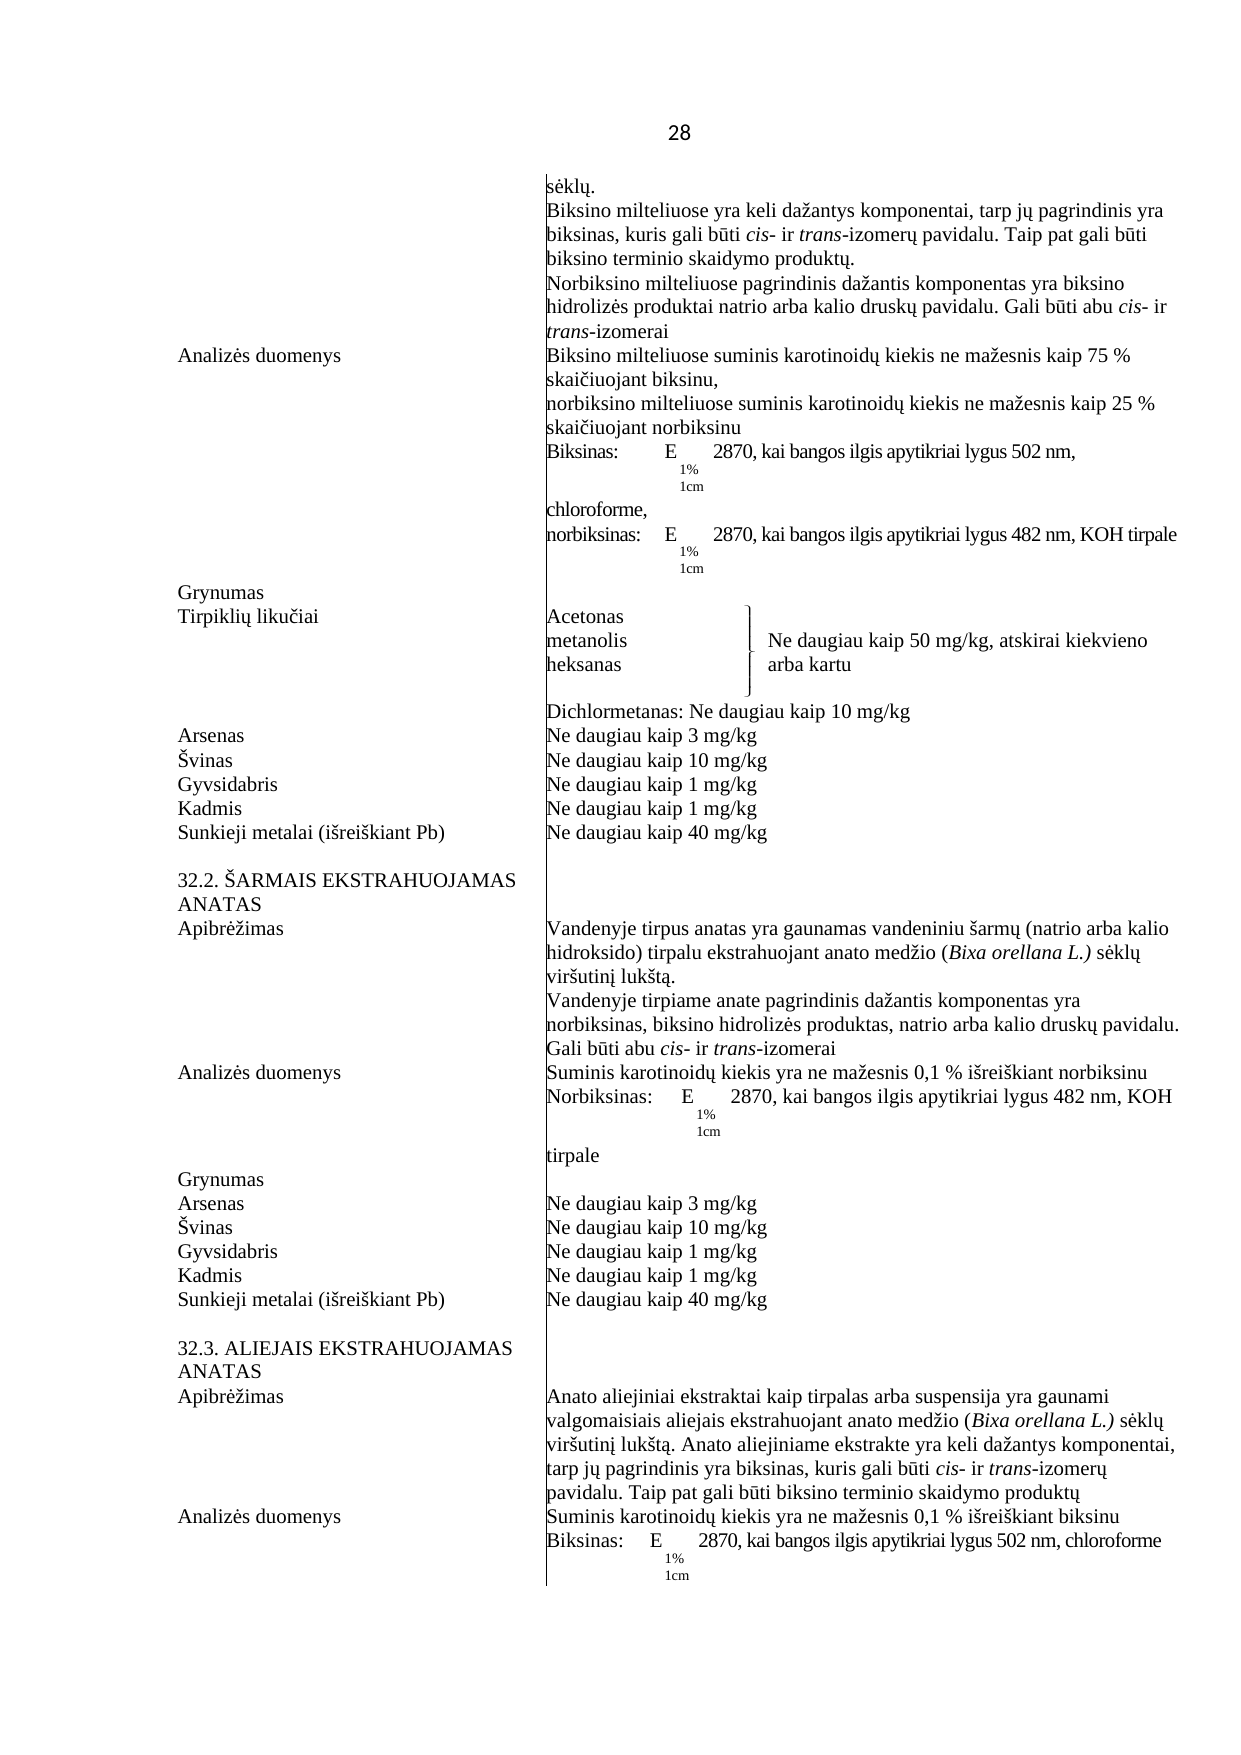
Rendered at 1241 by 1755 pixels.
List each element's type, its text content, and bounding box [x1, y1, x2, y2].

table_cell Švinas [177, 1215, 546, 1239]
table_cell 32.3. Aliejais ekstrahuojamas anatas [177, 1311, 546, 1383]
table_cell Grynumas [177, 1167, 546, 1191]
table_cell Biksinas: E 2870, kai bangos ilgis apytikriai lygus 502 nm, chloroforme, [547, 439, 1181, 521]
table_cell Ne daugiau kaip 3 mg/kg [547, 724, 1181, 747]
table_cell Ne daugiau kaip 1 mg/kg [547, 796, 1181, 820]
table_cell Grynumas [177, 580, 546, 604]
table_cell Norbiksinas: E 2870, kai bangos ilgis apytikriai lygus 482 nm, KOH tirpale [547, 1084, 1181, 1167]
table_cell Biksino milteliuose suminis karotinoidų kiekis ne mažesnis kaip 75 % skaičiuojant biksinu, norbiksino milteliuose suminis karotinoidų kiekis ne mažesnis kaip 25 % skaičiuojant norbiksinu [547, 343, 1181, 439]
table_cell Analizės duomenys [177, 343, 546, 580]
table_cell Anato aliejiniai ekstraktai kaip tirpalas arba suspensija yra gaunami valgomaisiais aliejais ekstrahuojant anato medžio (Bixa orellana L.) sėklų viršutinį lukštą. Anato aliejiniame ekstrakte yra keli dažantys komponentai, tarp jų pagrindinis yra biksinas, kuris gali būti cis- ir trans-izomerų pavidalu. Taip pat gali būti biksino terminio skaidymo produktų [547, 1384, 1181, 1504]
table_cell [177, 174, 546, 343]
table_cell Kadmis [177, 796, 546, 820]
table_cell Analizės duomenys [177, 1060, 546, 1167]
table_cell Ne daugiau kaip 10 mg/kg [547, 748, 1181, 772]
table_cell [547, 844, 1181, 916]
table_cell 32.2. Šarmais ekstrahuojamas anatas [177, 844, 546, 916]
table_cell Tirpiklių likučiai [177, 604, 546, 723]
table_cell Biksinas: E 2870, kai bangos ilgis apytikriai lygus 502 nm, chloroforme [547, 1528, 1181, 1586]
table_cell Kadmis [177, 1263, 546, 1287]
table_cell Arsenas [177, 1191, 546, 1215]
table_cell Apibrėžimas [177, 916, 546, 1060]
table_cell Ne daugiau kaip 1 mg/kg [547, 1239, 1181, 1263]
table_cell Ne daugiau kaip 40 mg/kg [547, 1287, 1181, 1311]
table_cell Ne daugiau kaip 1 mg/kg [547, 772, 1181, 796]
table_cell Ne daugiau kaip 50 mg/kg, atskirai kiekvieno arba kartu [768, 604, 1181, 699]
table_cell [547, 580, 1181, 604]
table_cell [547, 1311, 1181, 1383]
table_cell Dichlormetanas: Ne daugiau kaip 10 mg/kg [547, 699, 1181, 723]
table_cell Švinas [177, 748, 546, 772]
table_cell Ne daugiau kaip 40 mg/kg [547, 820, 1181, 844]
table_cell Ne daugiau kaip 3 mg/kg [547, 1191, 1181, 1215]
table_cell sėklų. Biksino milteliuose yra keli dažantys komponentai, tarp jų pagrindinis yra biksinas, kuris gali būti cis- ir trans-izomerų pavidalu. Taip pat gali būti biksino terminio skaidymo produktų. Norbiksino milteliuose pagrindinis dažantis komponentas yra biksino hidrolizės produktai natrio arba kalio druskų pavidalu. Gali būti abu cis- ir trans-izomerai [547, 174, 1181, 343]
table_cell Ne daugiau kaip 1 mg/kg [547, 1263, 1181, 1287]
table_cell Apibrėžimas [177, 1384, 546, 1504]
table_cell Analizės duomenys [177, 1504, 546, 1586]
table_cell metanolis [547, 628, 723, 652]
table_cell Arsenas [177, 724, 546, 747]
table_cell Gyvsidabris [177, 1239, 546, 1263]
table_cell Suminis karotinoidų kiekis yra ne mažesnis 0,1 % išreiškiant biksinu [547, 1504, 1181, 1528]
table_cell heksanas [547, 652, 723, 699]
table_cell Gyvsidabris [177, 772, 546, 796]
table_cell Sunkieji metalai (išreiškiant Pb) [177, 820, 546, 844]
table_cell Ne daugiau kaip 10 mg/kg [547, 1215, 1181, 1239]
table_cell Sunkieji metalai (išreiškiant Pb) [177, 1287, 546, 1311]
table_cell norbiksinas: E 2870, kai bangos ilgis apytikriai lygus 482 nm, KOH tirpale [547, 521, 1181, 580]
table_cell Acetonas [547, 604, 723, 628]
table_cell Vandenyje tirpus anatas yra gaunamas vandeniniu šarmų (natrio arba kalio hidroksido) tirpalu ekstrahuojant anato medžio (Bixa orellana L.) sėklų viršutinį lukštą. Vandenyje tirpiame anate pagrindinis dažantis komponentas yra norbiksinas, biksino hidrolizės produktas, natrio arba kalio druskų pavidalu. Gali būti abu cis- ir trans-izomerai [547, 916, 1181, 1060]
table_cell Suminis karotinoidų kiekis yra ne mažesnis 0,1 % išreiškiant norbiksinu [547, 1060, 1181, 1084]
table_cell [547, 1167, 1181, 1191]
table_cell [723, 604, 768, 699]
